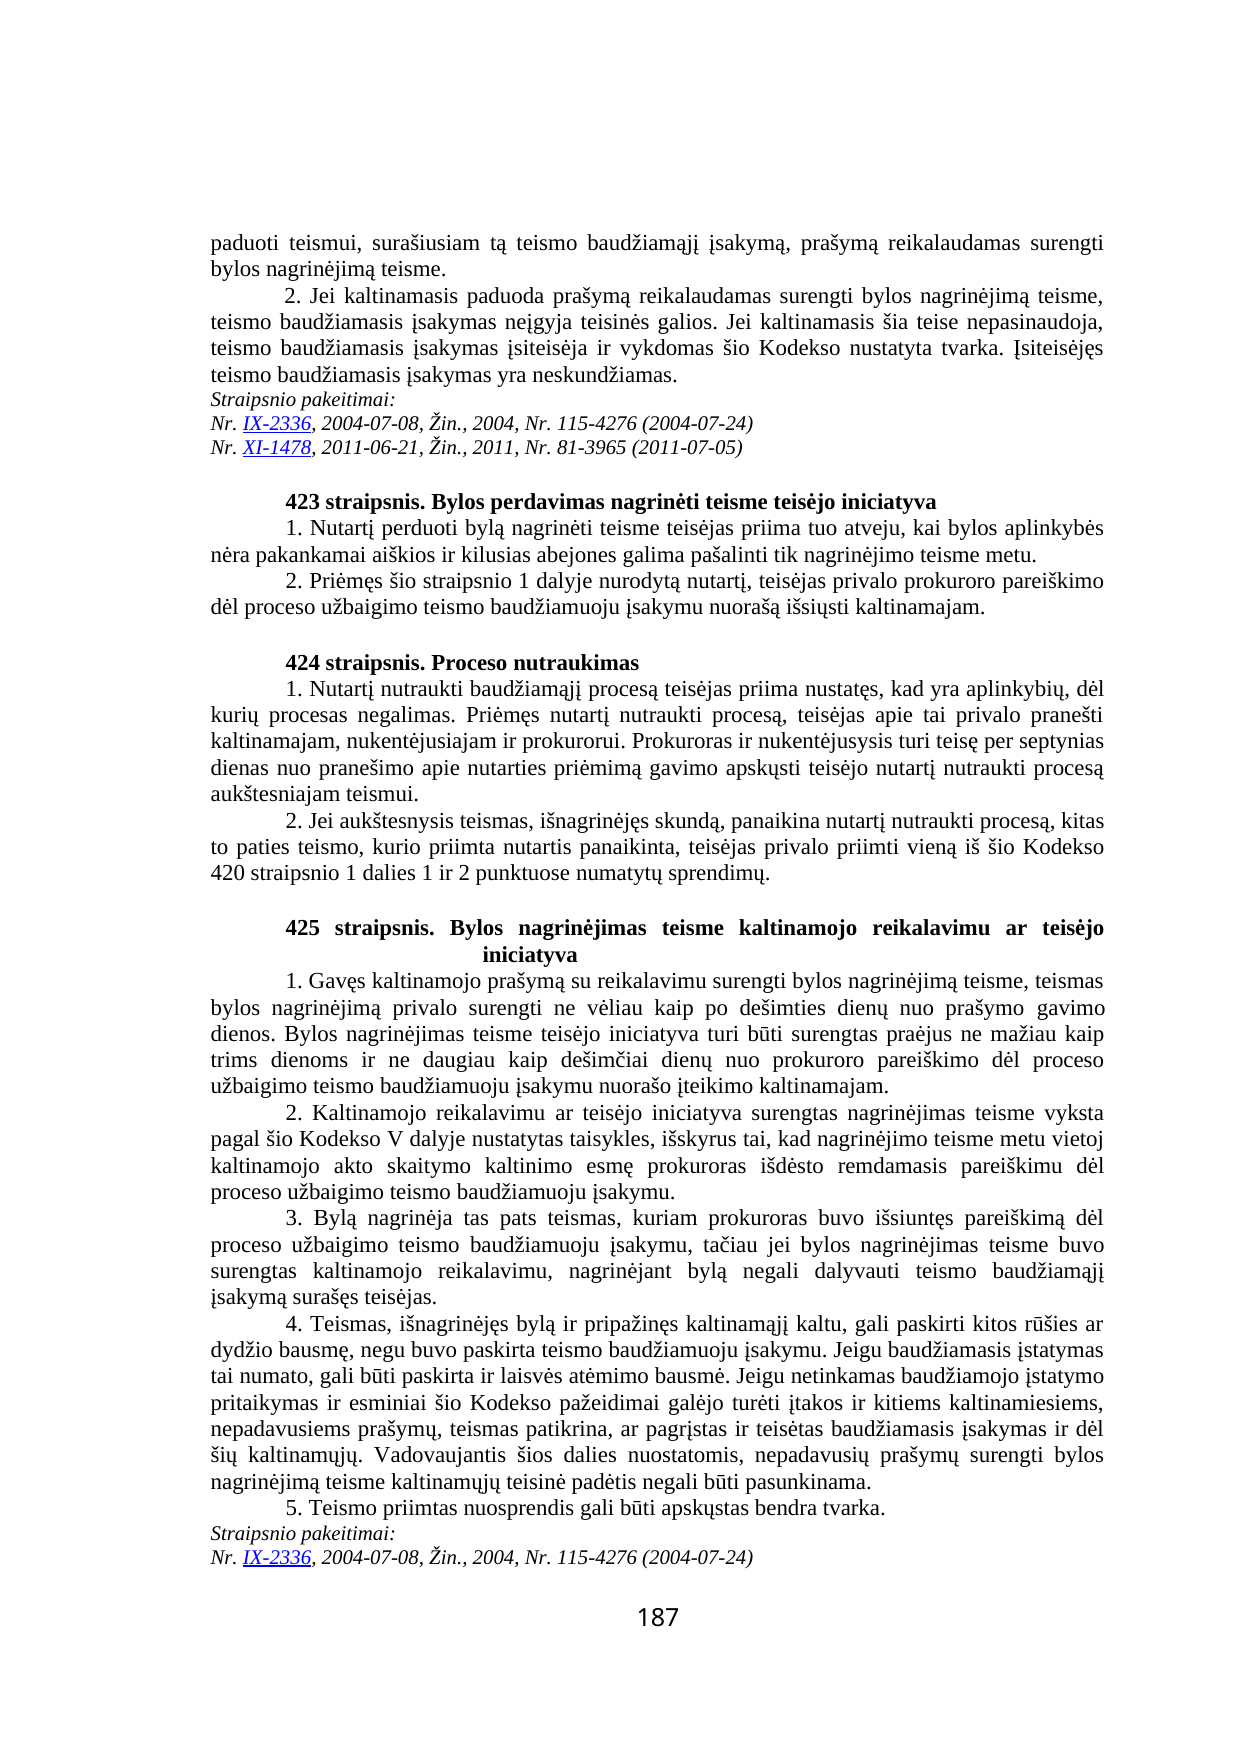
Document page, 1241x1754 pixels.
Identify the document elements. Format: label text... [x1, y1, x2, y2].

text Straipsnio pakeitimai: [210, 1521, 1105, 1545]
text 424 straipsnis. Proceso nutraukimas [285, 648, 1105, 675]
text 3. Bylą nagrinėja tas pats teismas, kuriam prokuroras buvo išsiuntęs pareiškimą dėl proceso užbaigimo teismo baudžiamuoju įsakymu, tačiau jei bylos nagrinėjimas teisme buvo surengtas kaltinamojo reikalavimu, nagrinėjant bylą negali dalyvauti teismo baudžiamąjį įsakymą surašęs teisėjas. [210, 1204, 1105, 1310]
text Nr. IX-2336, 2004-07-08, Žin., 2004, Nr. 115-4276 (2004-07-24) [210, 1545, 1105, 1569]
text 2. Priėmęs šio straipsnio 1 dalyje nurodytą nutartį, teisėjas privalo prokuroro pareiškimo dėl proceso užbaigimo teismo baudžiamuoju įsakymu nuorašą išsiųsti kaltinamajam. [210, 567, 1105, 620]
text 4. Teismas, išnagrinėjęs bylą ir pripažinęs kaltinamąjį kaltu, gali paskirti kitos rūšies ar dydžio bausmę, negu buvo paskirta teismo baudžiamuoju įsakymu. Jeigu baudžiamasis įstatymas tai numato, gali būti paskirta ir laisvės atėmimo bausmė. Jeigu netinkamas baudžiamojo įstatymo pritaikymas ir esminiai šio Kodekso pažeidimai galėjo turėti įtakos ir kitiems kaltinamiesiems, nepadavusiems prašymų, teismas patikrina, ar pagrįstas ir teisėtas baudžiamasis įsakymas ir dėl šių kaltinamųjų. Vadovaujantis šios dalies nuostatomis, nepadavusių prašymų surengti bylos nagrinėjimą teisme kaltinamųjų teisinė padėtis negali būti pasunkinama. [210, 1310, 1105, 1494]
text paduoti teismui, surašiusiam tą teismo baudžiamąjį įsakymą, prašymą reikalaudamas surengti bylos nagrinėjimą teisme. [210, 229, 1105, 282]
text 1. Nutartį perduoti bylą nagrinėti teisme teisėjas priima tuo atveju, kai bylos aplinkybės nėra pakankamai aiškios ir kilusias abejones galima pašalinti tik nagrinėjimo teisme metu. [210, 514, 1105, 567]
text 5. Teismo priimtas nuosprendis gali būti apskųstas bendra tvarka. [210, 1494, 1105, 1521]
text 2. Kaltinamojo reikalavimu ar teisėjo iniciatyva surengtas nagrinėjimas teisme vyksta pagal šio Kodekso V dalyje nustatytas taisykles, išskyrus tai, kad nagrinėjimo teisme metu vietoj kaltinamojo akto skaitymo kaltinimo esmę prokuroras išdėsto remdamasis pareiškimu dėl proceso užbaigimo teismo baudžiamuoju įsakymu. [210, 1099, 1105, 1204]
text 425 straipsnis. Bylos nagrinėjimas teisme kaltinamojo reikalavimu ar teisėjo iniciatyva [285, 914, 1105, 967]
text 2. Jei aukštesnysis teismas, išnagrinėjęs skundą, panaikina nutartį nutraukti procesą, kitas to paties teismo, kurio priimta nutartis panaikinta, teisėjas privalo priimti vieną iš šio Kodekso 420 straipsnio 1 dalies 1 ir 2 punktuose numatytų sprendimų. [210, 807, 1105, 886]
text 1. Nutartį nutraukti baudžiamąjį procesą teisėjas priima nustatęs, kad yra aplinkybių, dėl kurių procesas negalimas. Priėmęs nutartį nutraukti procesą, teisėjas apie tai privalo pranešti kaltinamajam, nukentėjusiajam ir prokurorui. Prokuroras ir nukentėjusysis turi teisę per septynias dienas nuo pranešimo apie nutarties priėmimą gavimo apskųsti teisėjo nutartį nutraukti procesą aukštesniajam teismui. [210, 675, 1105, 807]
text 423 straipsnis. Bylos perdavimas nagrinėti teisme teisėjo iniciatyva [210, 488, 1105, 514]
text 1. Gavęs kaltinamojo prašymą su reikalavimu surengti bylos nagrinėjimą teisme, teismas bylos nagrinėjimą privalo surengti ne vėliau kaip po dešimties dienų nuo prašymo gavimo dienos. Bylos nagrinėjimas teisme teisėjo iniciatyva turi būti surengtas praėjus ne mažiau kaip trims dienoms ir ne daugiau kaip dešimčiai dienų nuo prokuroro pareiškimo dėl proceso užbaigimo teismo baudžiamuoju įsakymu nuorašo įteikimo kaltinamajam. [210, 967, 1105, 1099]
text Nr. XI-1478, 2011-06-21, Žin., 2011, Nr. 81-3965 (2011-07-05) [210, 435, 1105, 459]
text Nr. IX-2336, 2004-07-08, Žin., 2004, Nr. 115-4276 (2004-07-24) [210, 411, 1105, 435]
text Straipsnio pakeitimai: [210, 387, 1105, 411]
text 2. Jei kaltinamasis paduoda prašymą reikalaudamas surengti bylos nagrinėjimą teisme, teismo baudžiamasis įsakymas neįgyja teisinės galios. Jei kaltinamasis šia teise nepasinaudoja, teismo baudžiamasis įsakymas įsiteisėja ir vykdomas šio Kodekso nustatyta tvarka. Įsiteisėjęs teismo baudžiamasis įsakymas yra neskundžiamas. [210, 282, 1105, 387]
